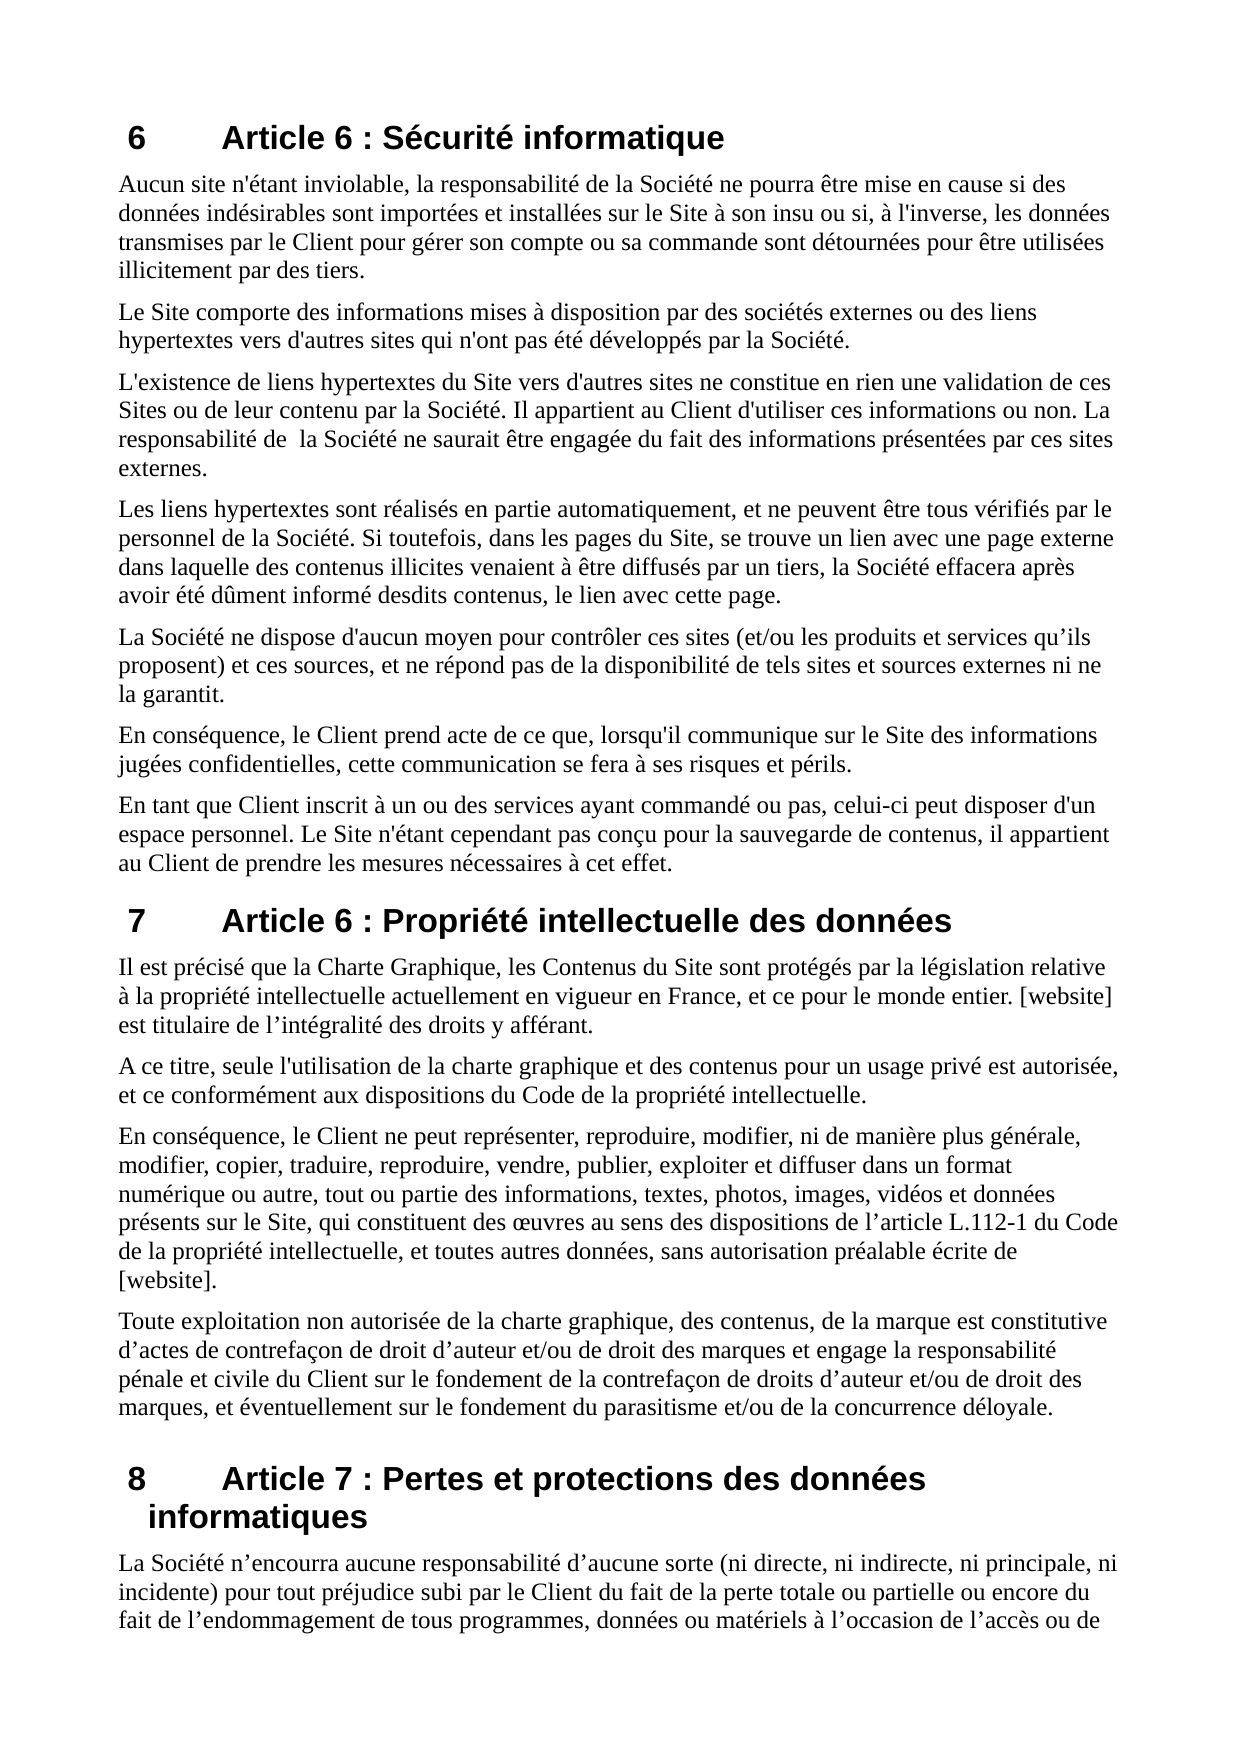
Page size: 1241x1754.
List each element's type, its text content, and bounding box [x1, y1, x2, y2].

text En conséquence, le Client prend acte de ce que, lorsqu'il communique sur le Site des informations jugées confidentielles, cette communication se fera à ses risques et périls. [118, 720, 1122, 778]
subtitle Article 6 : Sécurité informatique [118, 118, 1122, 157]
text Toute exploitation non autorisée de la charte graphique, des contenus, de la marque est constitutive d’actes de contrefaçon de droit d’auteur et/ou de droit des marques et engage la responsabilité pénale et civile du Client sur le fondement de la contrefaçon de droits d’auteur et/ou de droit des marques, et éventuellement sur le fondement du parasitisme et/ou de la concurrence déloyale. [118, 1306, 1122, 1421]
text La Société ne dispose d'aucun moyen pour contrôler ces sites (et/ou les produits et services qu’ils proposent) et ces sources, et ne répond pas de la disponibilité de tels sites et sources externes ni ne la garantit. [118, 622, 1122, 708]
text Aucun site n'étant inviolable, la responsabilité de la Société ne pourra être mise en cause si des données indésirables sont importées et installées sur le Site à son insu ou si, à l'inverse, les données transmises par le Client pour gérer son compte ou sa commande sont détournées pour être utilisées illicitement par des tiers. [118, 169, 1122, 284]
text La Société n’encourra aucune responsabilité d’aucune sorte (ni directe, ni indirecte, ni principale, ni incidente) pour tout préjudice subi par le Client du fait de la perte totale ou partielle ou encore du fait de l’endommagement de tous programmes, données ou matériels à l’occasion de l’accès ou de [118, 1548, 1122, 1634]
subtitle Article 6 : Propriété intellectuelle des données [118, 902, 1122, 940]
text A ce titre, seule l'utilisation de la charte graphique et des contenus pour un usage privé est autorisée, et ce conformément aux dispositions du Code de la propriété intellectuelle. [118, 1051, 1122, 1109]
subtitle Article 7 : Pertes et protections des données informatiques [118, 1459, 1122, 1536]
text En tant que Client inscrit à un ou des services ayant commandé ou pas, celui-ci peut disposer d'un espace personnel. Le Site n'étant cependant pas conçu pour la sauvegarde de contenus, il appartient au Client de prendre les mesures nécessaires à cet effet. [118, 790, 1122, 877]
text Le Site comporte des informations mises à disposition par des sociétés externes ou des liens hypertextes vers d'autres sites qui n'ont pas été développés par la Société. [118, 297, 1122, 354]
text Il est précisé que la Charte Graphique, les Contenus du Site sont protégés par la législation relative à la propriété intellectuelle actuellement en vigueur en France, et ce pour le monde entier. [website] est titulaire de l’intégralité des droits y afférant. [118, 952, 1122, 1039]
text Les liens hypertextes sont réalisés en partie automatiquement, et ne peuvent être tous vérifiés par le personnel de la Société. Si toutefois, dans les pages du Site, se trouve un lien avec une page externe dans laquelle des contenus illicites venaient à être diffusés par un tiers, la Société effacera après avoir été dûment informé desdits contenus, le lien avec cette page. [118, 494, 1122, 609]
text L'existence de liens hypertextes du Site vers d'autres sites ne constitue en rien une validation de ces Sites ou de leur contenu par la Société. Il appartient au Client d'utiliser ces informations ou non. La responsabilité de la Société ne saurait être engagée du fait des informations présentées par ces sites externes. [118, 367, 1122, 482]
text En conséquence, le Client ne peut représenter, reproduire, modifier, ni de manière plus générale, modifier, copier, traduire, reproduire, vendre, publier, exploiter et diffuser dans un format numérique ou autre, tout ou partie des informations, textes, photos, images, vidéos et données présents sur le Site, qui constituent des œuvres au sens des dispositions de l’article L.112-1 du Code de la propriété intellectuelle, et toutes autres données, sans autorisation préalable écrite de [website]. [118, 1121, 1122, 1294]
